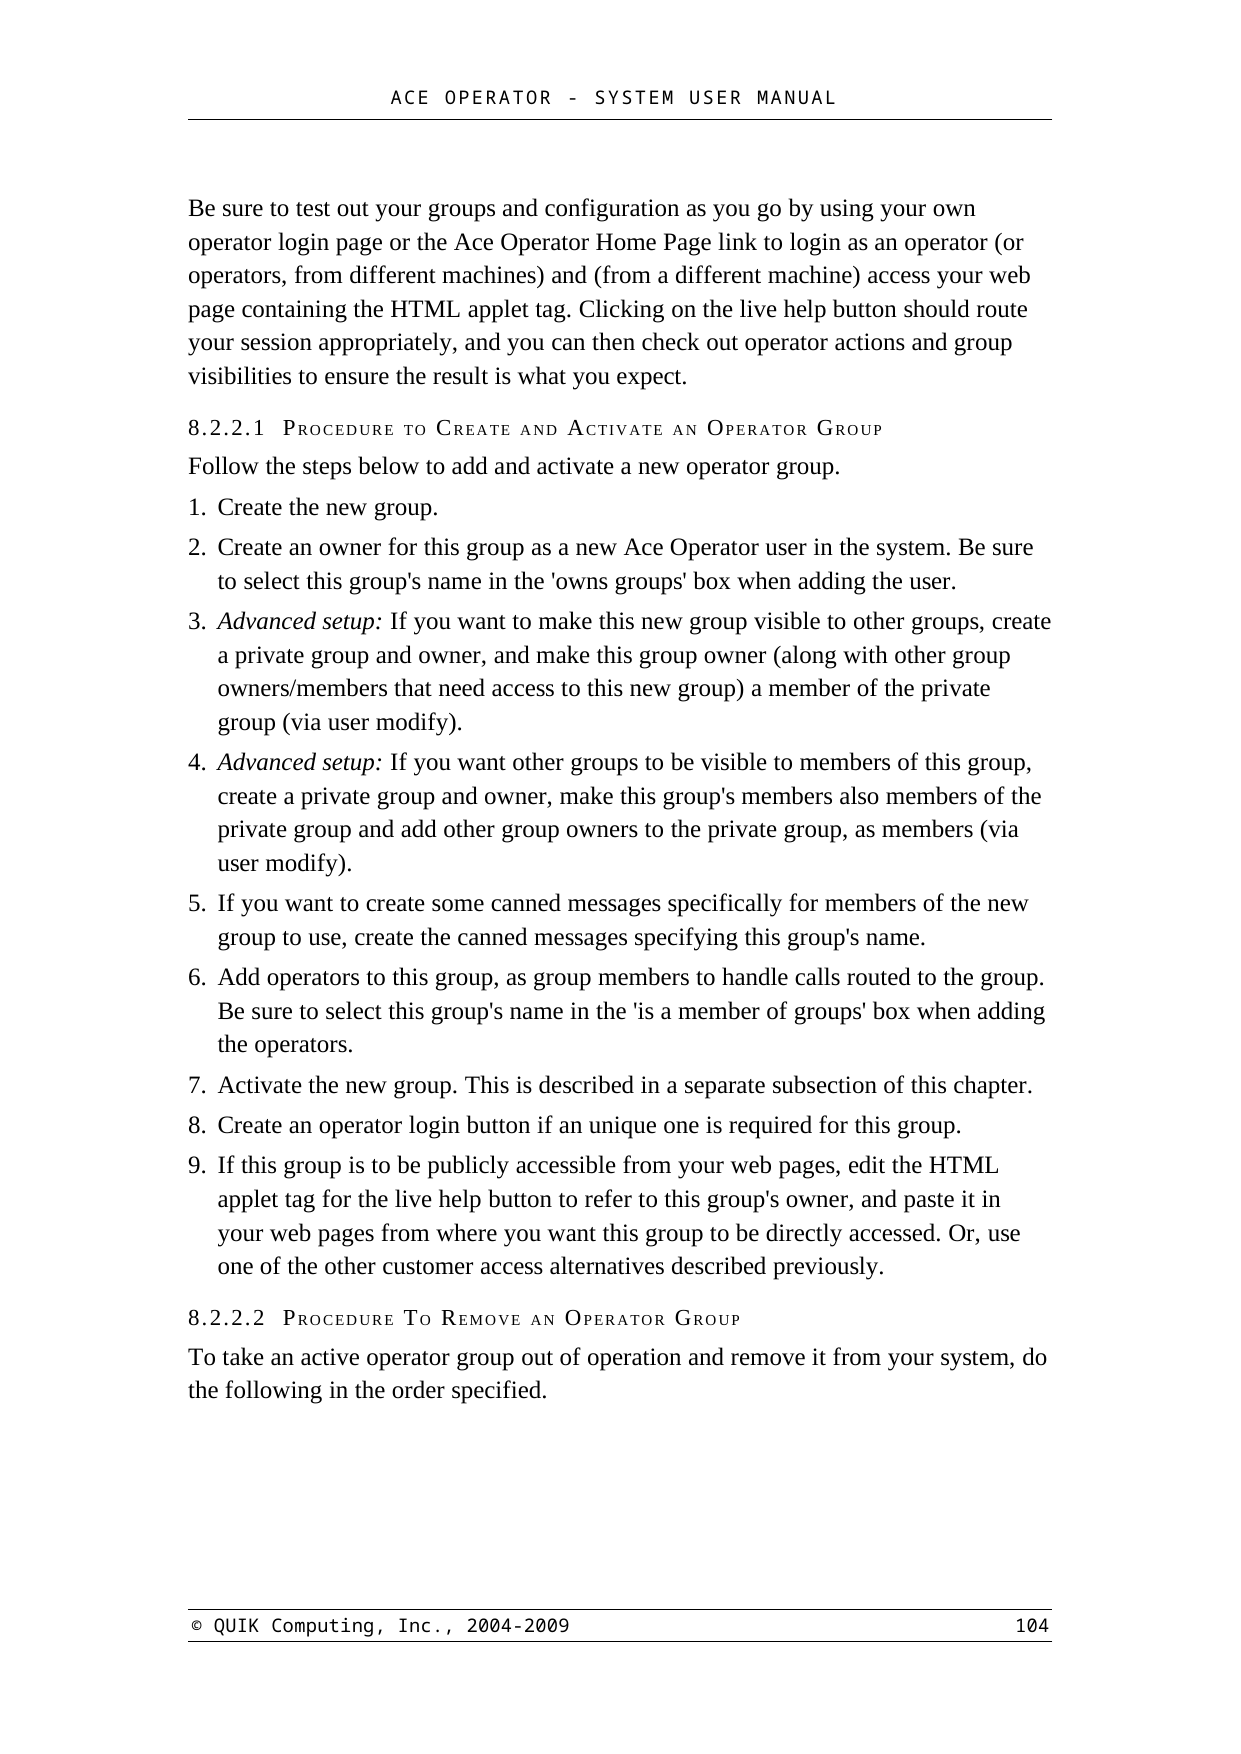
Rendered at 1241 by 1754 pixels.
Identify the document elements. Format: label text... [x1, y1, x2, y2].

subtitle Procedure To Remove an Operator Group [188, 1305, 1052, 1330]
subtitle Procedure to Create and Activate an Operator Group [188, 414, 1052, 440]
text To take an active operator group out of operation and remove it from your system, do the following in the order specified. [188, 1343, 1052, 1404]
list Advanced setup: If you want other groups to be visible to members of this group, create a private group and owner, make this group's members also members of the private group and add other group owners to the private group, as members (via user modify). [188, 748, 1052, 877]
list Create an operator login button if an unique one is required for this group. [188, 1111, 1052, 1139]
list If this group is to be publicly accessible from your web pages, edit the HTML applet tag for the live help button to refer to this group's owner, and paste it in your web pages from where you want this group to be directly accessed. Or, use one of the other customer access alternatives described previously. [188, 1151, 1052, 1280]
list Advanced setup: If you want to make this new group visible to other groups, create a private group and owner, and make this group owner (along with other group owners/members that need access to this new group) a member of the private group (via user modify). [188, 607, 1052, 736]
text Follow the steps below to add and activate a new operator group. [188, 452, 1052, 480]
list If you want to create some canned messages specifically for members of the new group to use, create the canned messages specifying this group's name. [188, 889, 1052, 951]
list Create the new group. [188, 493, 1052, 521]
list Activate the new group. This is described in a separate subsection of this chapter. [188, 1071, 1052, 1099]
text Be sure to test out your groups and configuration as you go by using your own operator login page or the Ace Operator Home Page link to login as an operator (or operators, from different machines) and (from a different machine) access your web page containing the HTML applet tag. Clicking on the live help button should route your session appropriately, and you can then check out operator actions and group visibilities to ensure the result is what you expect. [188, 194, 1052, 389]
list Add operators to this group, as group members to handle calls routed to the group. Be sure to select this group's name in the 'is a member of groups' box when adding the operators. [188, 963, 1052, 1058]
list Create an owner for this group as a new Ace Operator user in the system. Be sure to select this group's name in the 'owns groups' box when adding the user. [188, 533, 1052, 595]
